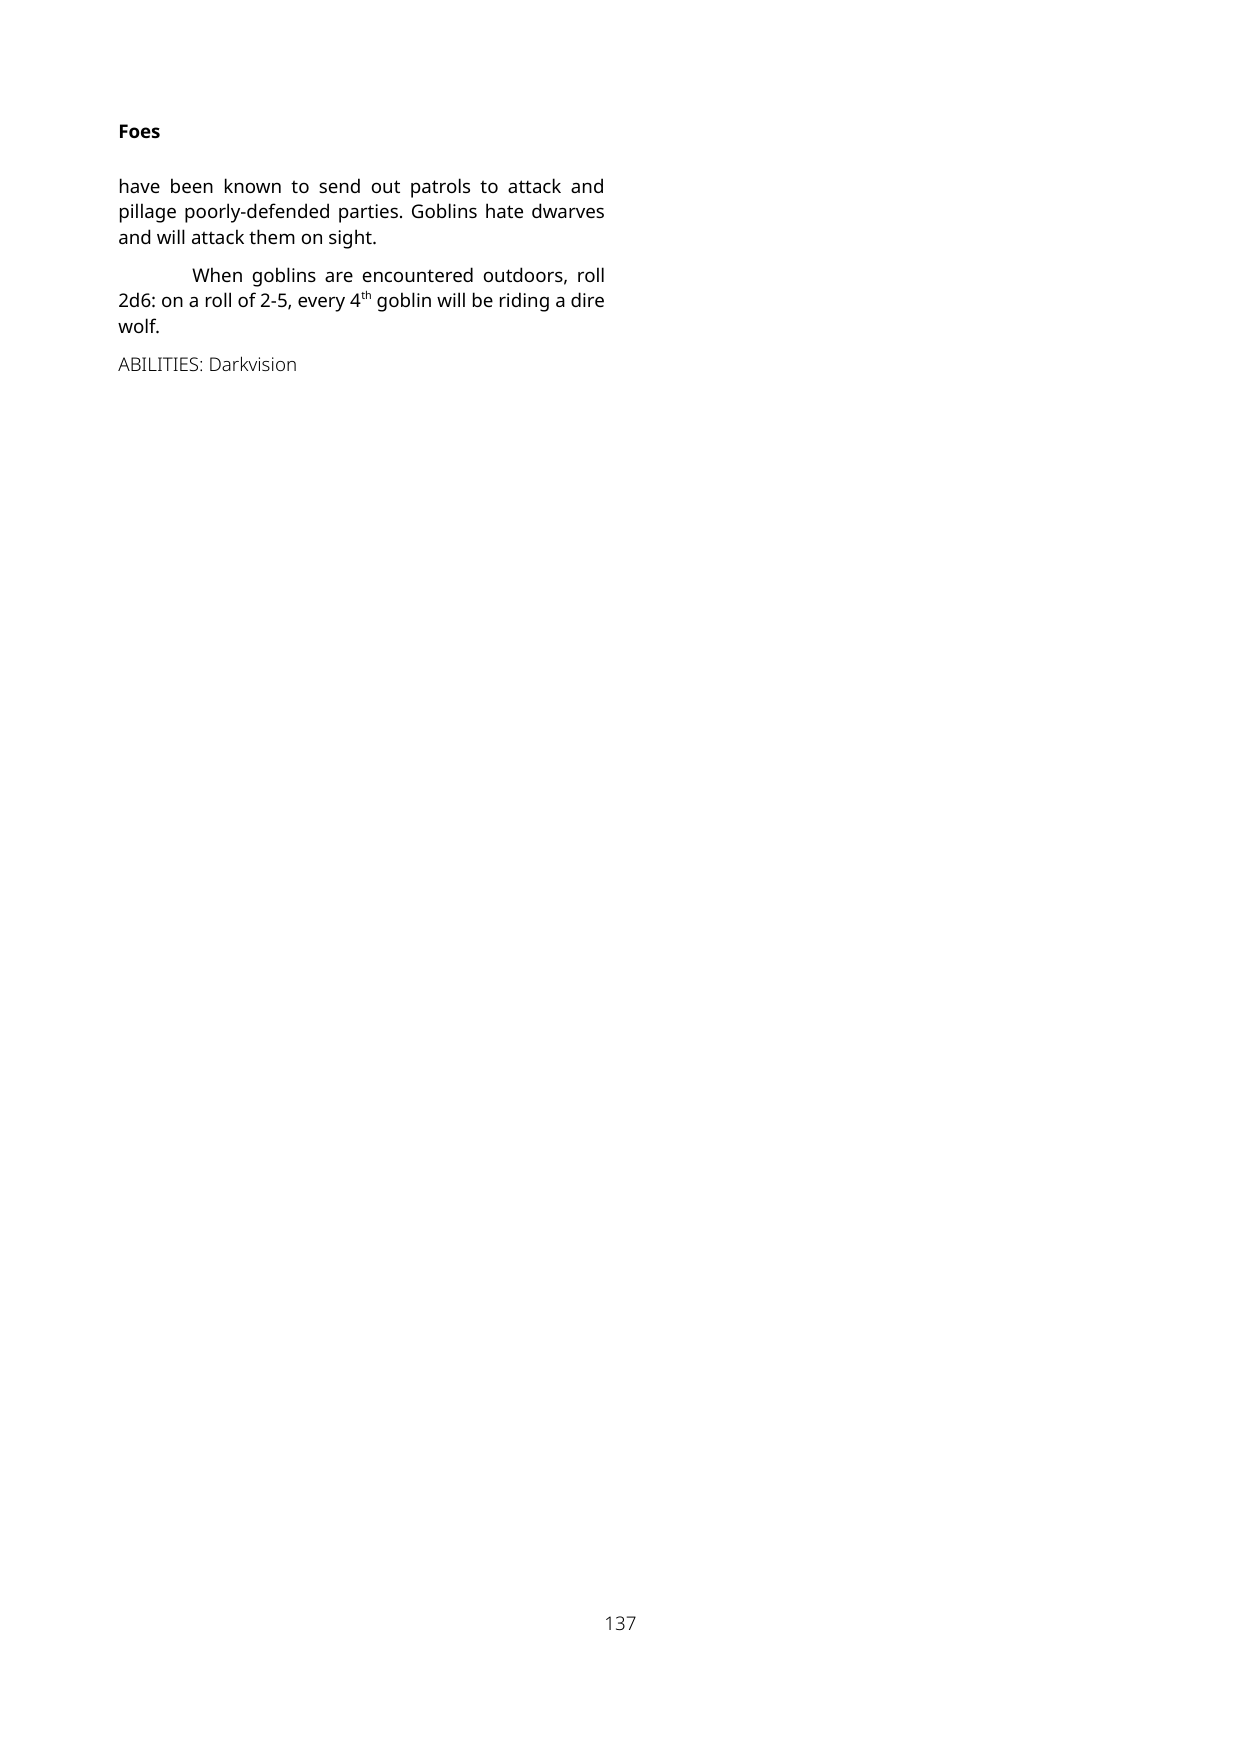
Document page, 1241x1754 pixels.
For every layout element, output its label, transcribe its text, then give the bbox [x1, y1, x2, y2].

text ABILITIES: Darkvision [118, 351, 605, 377]
text When goblins are encountered outdoors, roll 2d6: on a roll of 2-5, every 4th goblin will be riding a dire wolf. [118, 262, 605, 339]
text have been known to send out patrols to attack and pillage poorly-defended parties. Goblins hate dwarves and will attack them on sight. [118, 173, 605, 250]
